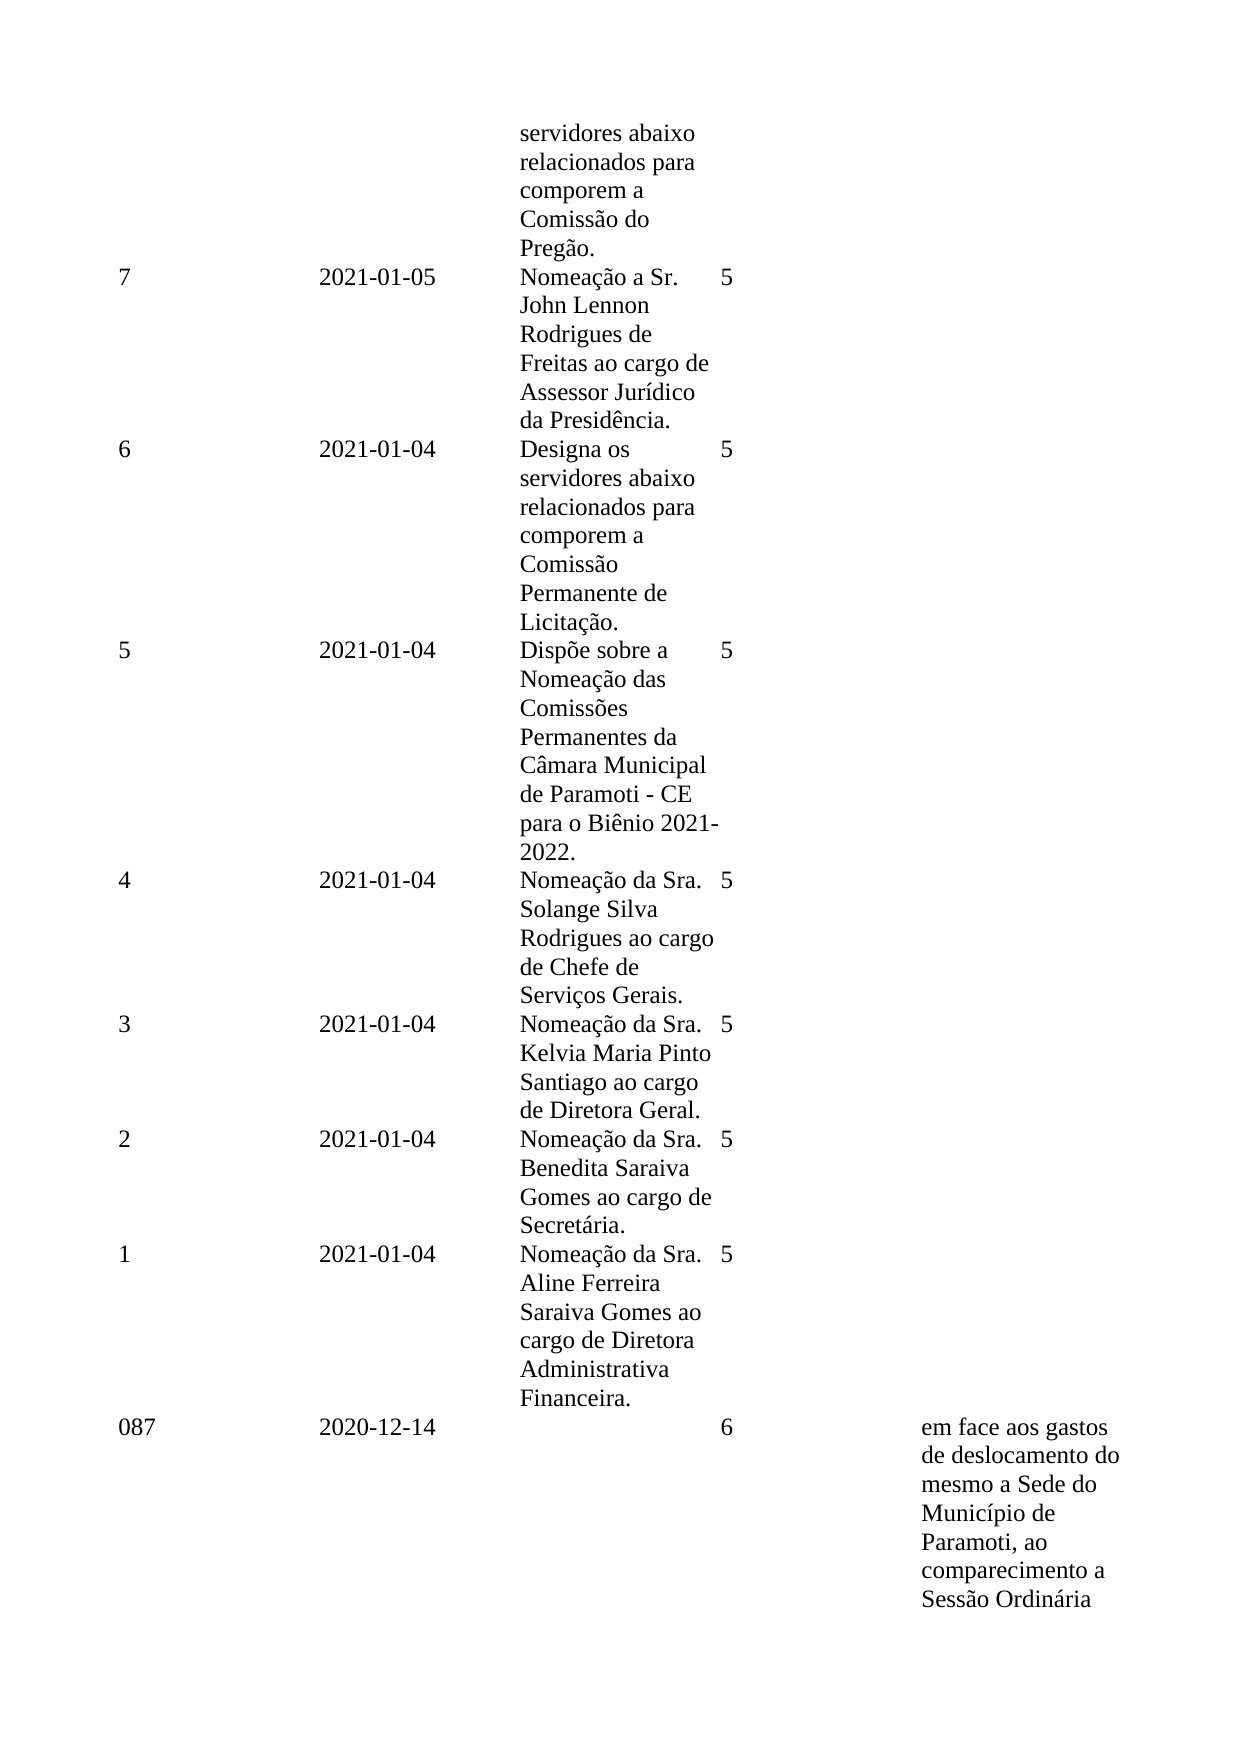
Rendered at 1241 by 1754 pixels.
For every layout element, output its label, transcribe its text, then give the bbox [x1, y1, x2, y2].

table_cell 6 [720, 1412, 921, 1613]
table_cell 5 [720, 434, 921, 636]
table_cell [921, 1239, 1122, 1412]
table_cell [921, 866, 1122, 1009]
table_cell [921, 434, 1122, 636]
table_cell [520, 1412, 720, 1613]
table_cell 2021-01-04 [319, 636, 519, 866]
table_cell 087 [118, 1412, 319, 1613]
table_cell Nomeação da Sra. Solange Silva Rodrigues ao cargo de Chefe de Serviços Gerais. [520, 866, 720, 1009]
table_cell 2021-01-04 [319, 434, 519, 636]
table_cell 2 [118, 1124, 319, 1239]
table_cell 2021-01-05 [319, 262, 519, 434]
table_cell 5 [720, 1009, 921, 1124]
table_cell 1 [118, 1239, 319, 1412]
table_cell 5 [720, 866, 921, 1009]
table_cell [118, 118, 319, 262]
table_cell 2021-01-04 [319, 1009, 519, 1124]
table_cell 5 [720, 636, 921, 866]
table_cell em face aos gastos de deslocamento do mesmo a Sede do Município de Paramoti, ao comparecimento a Sessão Ordinária [921, 1412, 1122, 1613]
table_cell Nomeação da Sra. Benedita Saraiva Gomes ao cargo de Secretária. [520, 1124, 720, 1239]
table_cell Nomeação da Sra. Kelvia Maria Pinto Santiago ao cargo de Diretora Geral. [520, 1009, 720, 1124]
table_cell [319, 118, 519, 262]
table_cell 7 [118, 262, 319, 434]
table_cell Designa os servidores abaixo relacionados para comporem a Comissão Permanente de Licitação. [520, 434, 720, 636]
table_cell Dispõe sobre a Nomeação das Comissões Permanentes da Câmara Municipal de Paramoti - CE para o Biênio 2021-2022. [520, 636, 720, 866]
table_cell 2021-01-04 [319, 866, 519, 1009]
table_cell [921, 118, 1122, 262]
table_cell 6 [118, 434, 319, 636]
table_cell 5 [720, 262, 921, 434]
table_cell Nomeação a Sr. John Lennon Rodrigues de Freitas ao cargo de Assessor Jurídico da Presidência. [520, 262, 720, 434]
table_cell 2021-01-04 [319, 1239, 519, 1412]
table_cell servidores abaixo relacionados para comporem a Comissão do Pregão. [520, 118, 720, 262]
table_cell [720, 118, 921, 262]
table_cell 5 [720, 1124, 921, 1239]
table_cell [921, 636, 1122, 866]
table_cell 5 [118, 636, 319, 866]
table_cell [921, 1009, 1122, 1124]
table_cell Nomeação da Sra. Aline Ferreira Saraiva Gomes ao cargo de Diretora Administrativa Financeira. [520, 1239, 720, 1412]
table_cell 2021-01-04 [319, 1124, 519, 1239]
table_cell 3 [118, 1009, 319, 1124]
table_cell [921, 1124, 1122, 1239]
table_cell [921, 262, 1122, 434]
table_cell 2020-12-14 [319, 1412, 519, 1613]
table_cell 5 [720, 1239, 921, 1412]
table_cell 4 [118, 866, 319, 1009]
